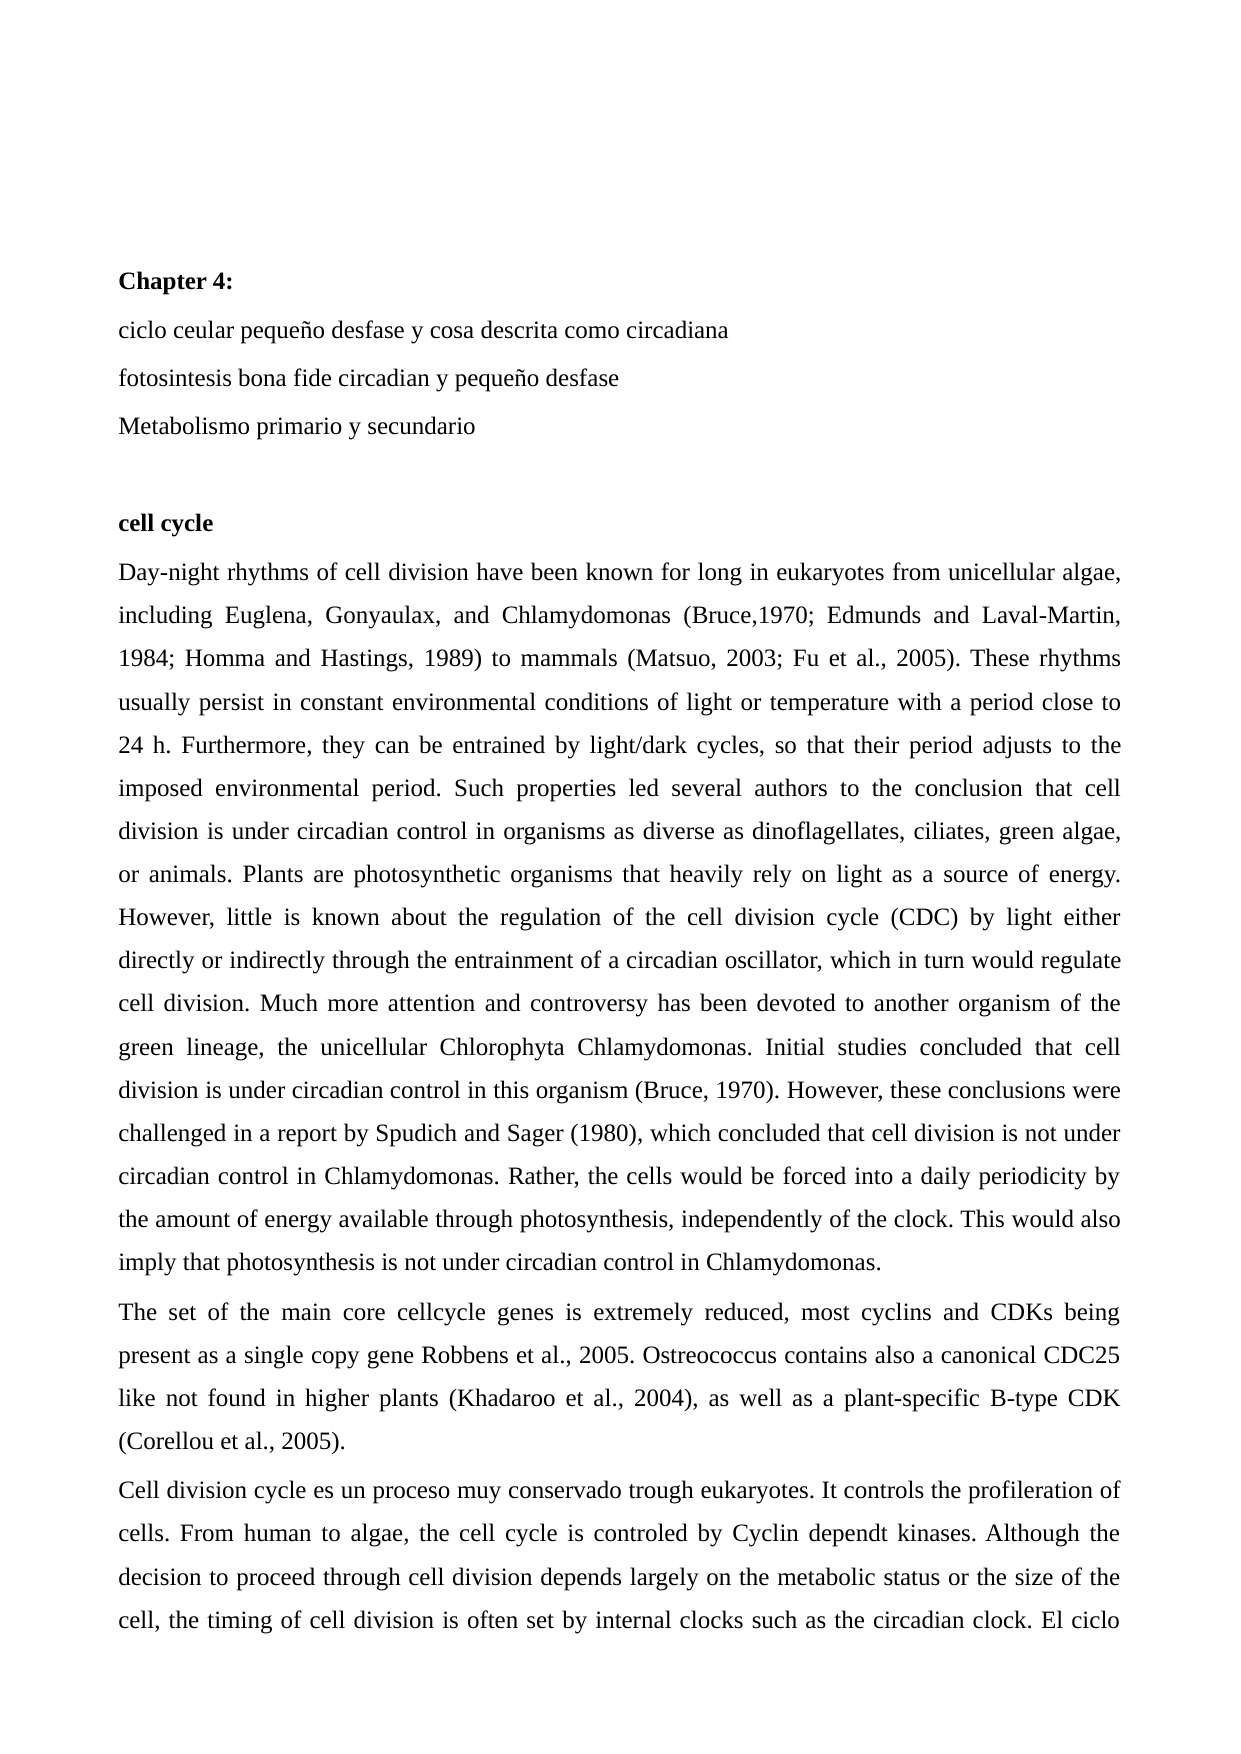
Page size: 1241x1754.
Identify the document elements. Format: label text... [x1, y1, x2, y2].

text Chapter 4: [118, 266, 1122, 295]
text Metabolismo primario y secundario [118, 411, 1122, 439]
text The set of the main core cellcycle genes is extremely reduced, most cyclins and CDKs being present as a single copy gene Robbens et al., 2005. Ostreococcus contains also a canonical CDC25 like not found in higher plants (Khadaroo et al., 2004), as well as a plant-specific B-type CDK (Corellou et al., 2005). [118, 1297, 1122, 1455]
text fotosintesis bona fide circadian y pequeño desfase [118, 363, 1122, 392]
text Cell division cycle es un proceso muy conservado trough eukaryotes. It controls the profileration of cells. From human to algae, the cell cycle is controled by Cyclin dependt kinases. Although the decision to proceed through cell division depends largely on the metabolic status or the size of the cell, the timing of cell division is often set by internal clocks such as the circadian clock. El ciclo [118, 1475, 1122, 1633]
text Day-night rhythms of cell division have been known for long in eukaryotes from unicellular algae, including Euglena, Gonyaulax, and Chlamydomonas (Bruce,1970; Edmunds and Laval-Martin, 1984; Homma and Hastings, 1989) to mammals (Matsuo, 2003; Fu et al., 2005). These rhythms usually persist in constant environmental conditions of light or temperature with a period close to 24 h. Furthermore, they can be entrained by light/dark cycles, so that their period adjusts to the imposed environmental period. Such properties led several authors to the conclusion that cell division is under circadian control in organisms as diverse as dinoflagellates, ciliates, green algae, or animals. Plants are photosynthetic organisms that heavily rely on light as a source of energy. However, little is known about the regulation of the cell division cycle (CDC) by light either directly or indirectly through the entrainment of a circadian oscillator, which in turn would regulate cell division. Much more attention and controversy has been devoted to another organism of the green lineage, the unicellular Chlorophyta Chlamydomonas. Initial studies concluded that cell division is under circadian control in this organism (Bruce, 1970). However, these conclusions were challenged in a report by Spudich and Sager (1980), which concluded that cell division is not under circadian control in Chlamydomonas. Rather, the cells would be forced into a daily periodicity by the amount of energy available through photosynthesis, independently of the clock. This would also imply that photosynthesis is not under circadian control in Chlamydomonas. [118, 557, 1122, 1276]
text cell cycle [118, 508, 1122, 537]
text ciclo ceular pequeño desfase y cosa descrita como circadiana [118, 316, 1122, 344]
